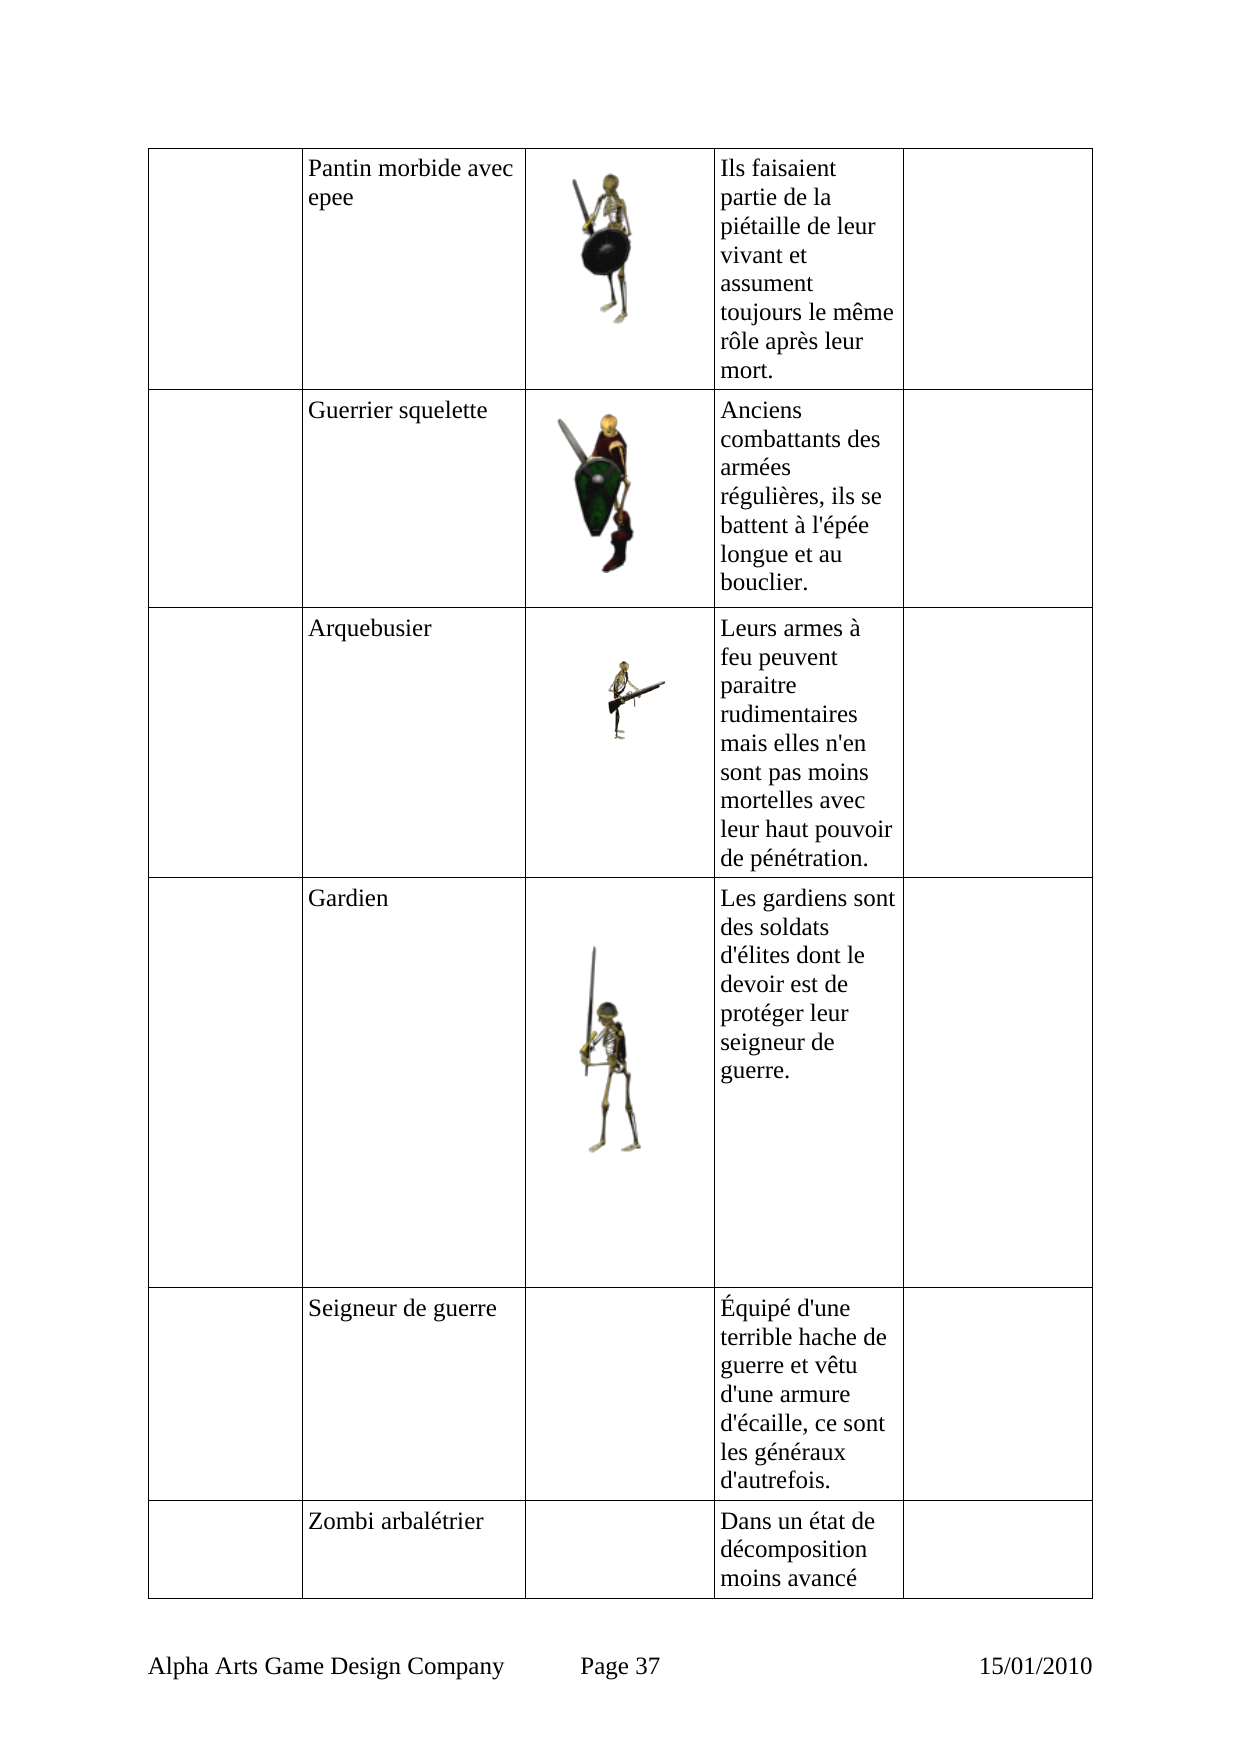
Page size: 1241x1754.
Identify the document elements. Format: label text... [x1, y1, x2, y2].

table_cell [149, 608, 302, 877]
picture [531, 153, 709, 331]
table_cell [526, 1288, 714, 1500]
table_cell Ils faisaient partie de la piétaille de leur vivant et assument toujours le même rôle après leur mort. [715, 149, 903, 389]
table_cell Les gardiens sont des soldats d'élites dont le devoir est de protéger leur seigneur de guerre. [715, 878, 903, 1287]
table_cell [904, 878, 1092, 1287]
table_cell [904, 1288, 1092, 1500]
table_cell [526, 149, 714, 153]
table_cell [149, 1288, 302, 1500]
table_cell [149, 149, 302, 389]
table_cell [526, 154, 714, 389]
table_cell Guerrier squelette [303, 390, 525, 607]
picture [531, 395, 709, 573]
table_cell [526, 390, 714, 572]
table_cell Anciens combattants des armées régulières, ils se battent à l'épée longue et au bouclier. [715, 390, 903, 607]
table_cell [904, 149, 1092, 389]
table_cell [904, 608, 1092, 877]
table_cell Dans un état de décomposition moins avancé [715, 1501, 903, 1598]
table_cell [526, 878, 714, 1287]
picture [531, 897, 709, 1253]
table_cell Pantin morbide avec epee [303, 149, 525, 389]
table_cell Zombi arbalétrier [303, 1501, 525, 1598]
table_cell [149, 878, 302, 1287]
table_cell [149, 1501, 302, 1598]
table_cell Seigneur de guerre [303, 1288, 525, 1500]
table_cell Arquebusier [303, 608, 525, 877]
table_cell [526, 1501, 714, 1598]
picture [531, 612, 709, 791]
table_cell [149, 390, 302, 607]
table_cell [904, 390, 1092, 607]
table_cell [526, 608, 714, 877]
table_cell Équipé d'une terrible hache de guerre et vêtu d'une armure d'écaille, ce sont les généraux d'autrefois. [715, 1288, 903, 1500]
table_cell [904, 1501, 1092, 1598]
table_cell Gardien [303, 878, 525, 1287]
table_cell [526, 573, 714, 607]
table_cell Leurs armes à feu peuvent paraitre rudimentaires mais elles n'en sont pas moins mortelles avec leur haut pouvoir de pénétration. [715, 608, 903, 877]
